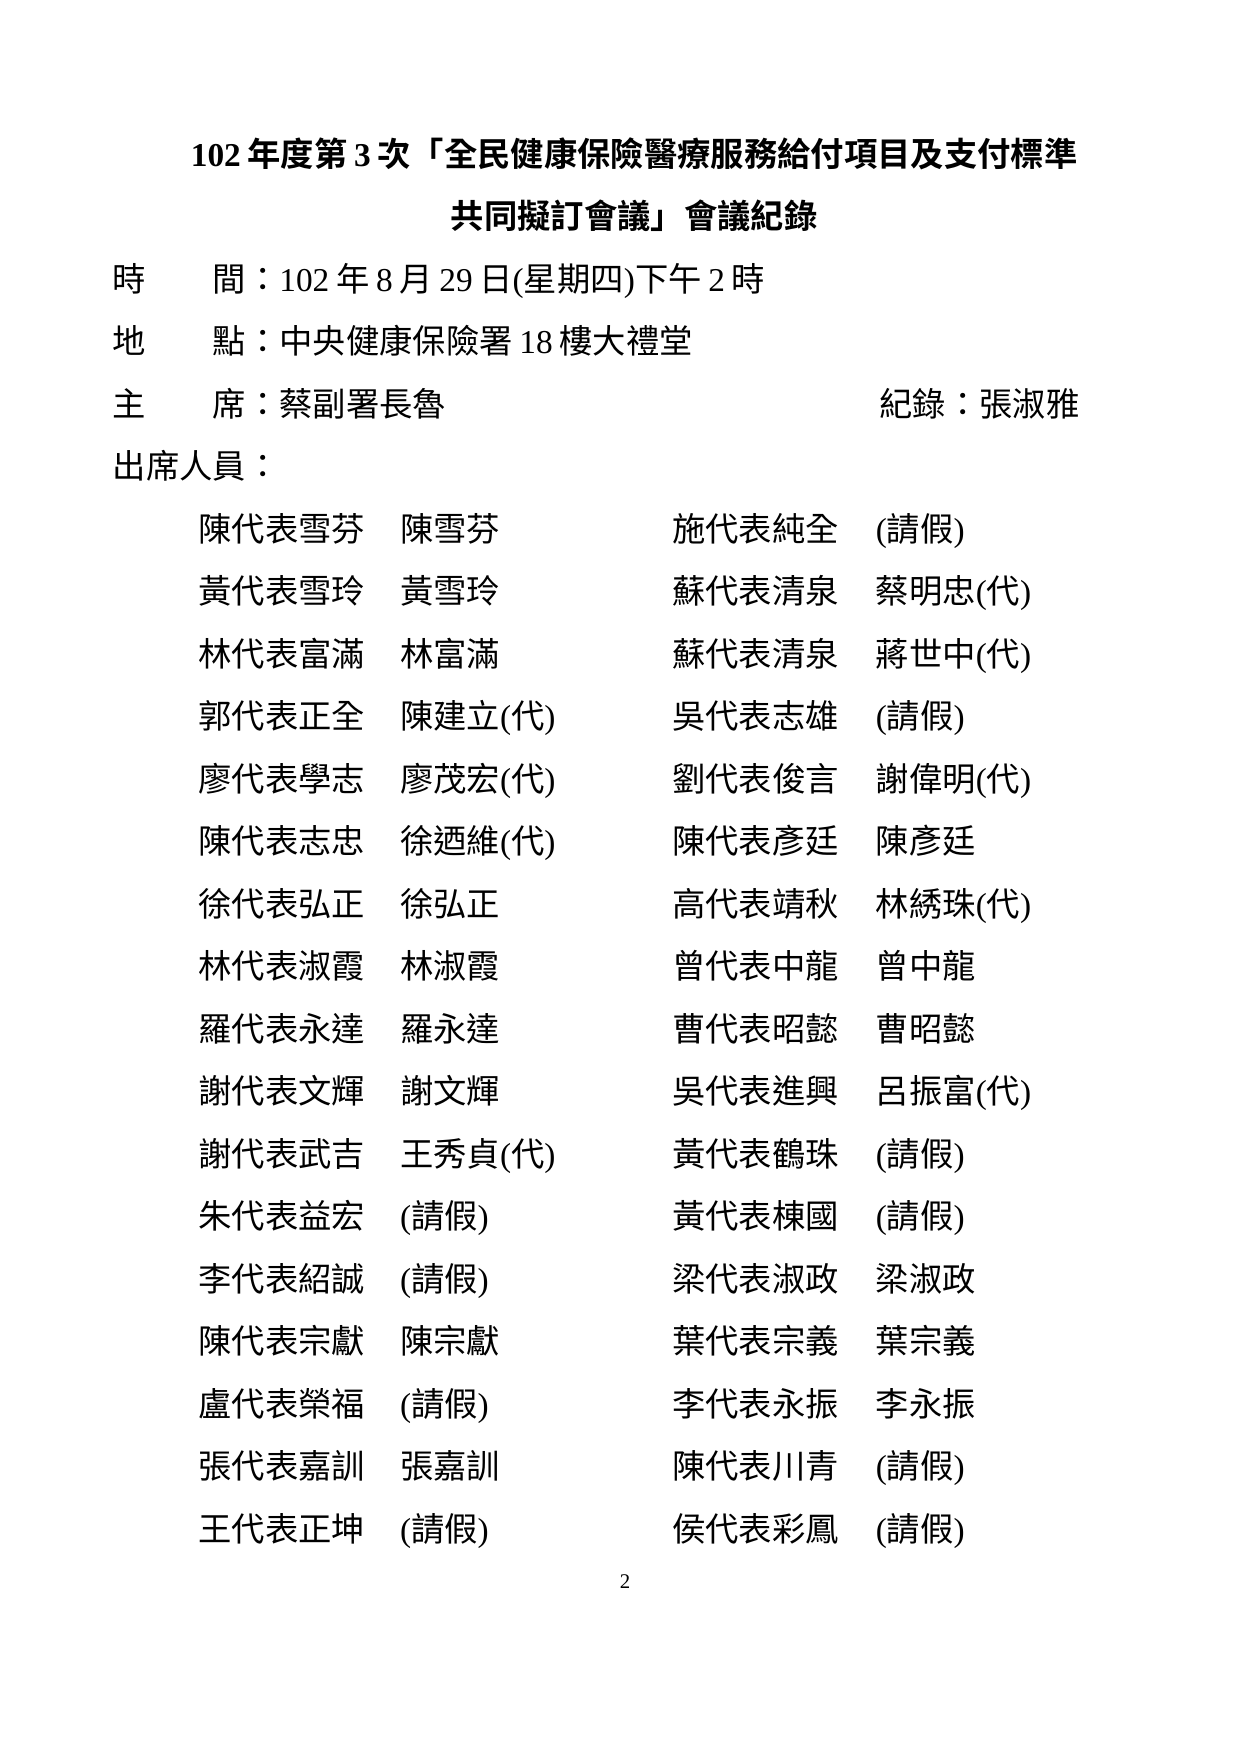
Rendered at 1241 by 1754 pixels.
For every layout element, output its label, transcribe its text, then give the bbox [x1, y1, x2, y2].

table_cell 王代表正坤 [195, 1485, 397, 1547]
table_header [601, 485, 669, 547]
table_cell 陳代表志忠 [195, 798, 397, 860]
table_cell 陳代表彥廷 [669, 798, 873, 860]
table_cell [601, 548, 669, 610]
table_cell (請假) [397, 1173, 601, 1235]
table_cell [601, 860, 669, 922]
text 主 席：蔡副署長魯 紀錄：張淑雅 [113, 360, 1137, 422]
table_cell 徐代表弘正 [195, 860, 397, 922]
table_cell [601, 735, 669, 797]
table_cell 李代表永振 [669, 1360, 873, 1422]
table_header 陳雪芬 [397, 485, 601, 547]
table_cell 徐弘正 [397, 860, 601, 922]
table_cell 陳代表川青 [669, 1423, 873, 1485]
table_header [1093, 485, 1099, 1547]
text 102年度第3次「全民健康保險醫療服務給付項目及支付標準 [112, 110, 1155, 172]
table_cell (請假) [873, 1423, 1076, 1485]
table_cell 郭代表正全 [195, 673, 397, 735]
table_cell [601, 1423, 669, 1485]
table_cell 張代表嘉訓 [195, 1423, 397, 1485]
table_cell (請假) [873, 673, 1076, 735]
table_header [189, 485, 1079, 1547]
text 出席人員： [113, 422, 1137, 485]
text 地 點：中央健康保險署18樓大禮堂 [112, 297, 1137, 360]
table_cell [601, 610, 669, 672]
table_cell [601, 1048, 669, 1110]
table_cell [601, 1173, 669, 1235]
table_cell 高代表靖秋 [669, 860, 873, 922]
table_cell 謝代表文輝 [195, 1048, 397, 1110]
text 時 間：102年8月29日(星期四)下午2時 [112, 235, 1137, 297]
table_header 施代表純全 [669, 485, 873, 547]
table_cell 羅永達 [397, 985, 601, 1047]
table_cell 蔣世中(代) [873, 610, 1076, 672]
table_header [1079, 485, 1086, 1547]
table_cell 曹昭懿 [873, 985, 1076, 1047]
table_cell 李永振 [873, 1360, 1076, 1422]
table_cell [601, 1485, 669, 1547]
table_header [1086, 485, 1093, 1547]
table_cell 葉代表宗義 [669, 1298, 873, 1360]
table_cell 黃雪玲 [397, 548, 601, 610]
table_cell 林淑霞 [397, 923, 601, 985]
table_header 陳代表雪芬 [195, 485, 397, 547]
table_cell [601, 1235, 669, 1297]
table_cell 葉宗義 [873, 1298, 1076, 1360]
table_cell 黃代表雪玲 [195, 548, 397, 610]
table_cell 羅代表永達 [195, 985, 397, 1047]
table_cell 陳宗獻 [397, 1298, 601, 1360]
table_cell 侯代表彩鳳 [669, 1485, 873, 1547]
text 共同擬訂會議」會議紀錄 [112, 172, 1155, 235]
table_cell 曹代表昭懿 [669, 985, 873, 1047]
table_cell 王秀貞(代) [397, 1110, 601, 1172]
table_cell 謝文輝 [397, 1048, 601, 1110]
table_cell 劉代表俊言 [669, 735, 873, 797]
table_cell 吳代表志雄 [669, 673, 873, 735]
table_header [1099, 485, 1106, 1547]
table_cell 徐迺維(代) [397, 798, 601, 860]
table_cell 李代表紹誠 [195, 1235, 397, 1297]
table_header [1106, 485, 1240, 1547]
table_cell 陳彥廷 [873, 798, 1076, 860]
table_cell 林綉珠(代) [873, 860, 1076, 922]
table_cell 呂振富(代) [873, 1048, 1076, 1110]
table_cell 蘇代表清泉 [669, 610, 873, 672]
table_cell (請假) [873, 1110, 1076, 1172]
table_cell 蘇代表清泉 [669, 548, 873, 610]
table_cell [601, 923, 669, 985]
table_cell 廖代表學志 [195, 735, 397, 797]
table_cell 林富滿 [397, 610, 601, 672]
table_cell [601, 673, 669, 735]
table_cell [601, 1110, 669, 1172]
table_cell 謝偉明(代) [873, 735, 1076, 797]
table_cell 朱代表益宏 [195, 1173, 397, 1235]
table_cell 林代表淑霞 [195, 923, 397, 985]
table_cell (請假) [873, 1485, 1076, 1547]
table_cell [601, 798, 669, 860]
table_cell 盧代表榮福 [195, 1360, 397, 1422]
table_cell 曾代表中龍 [669, 923, 873, 985]
table_cell [601, 985, 669, 1047]
table_cell 黃代表鶴珠 [669, 1110, 873, 1172]
table_cell 黃代表棟國 [669, 1173, 873, 1235]
table_cell 梁淑政 [873, 1235, 1076, 1297]
table_cell [601, 1298, 669, 1360]
table_cell 廖茂宏(代) [397, 735, 601, 797]
table_cell (請假) [397, 1360, 601, 1422]
table_cell 蔡明忠(代) [873, 548, 1076, 610]
table_cell 曾中龍 [873, 923, 1076, 985]
table_cell (請假) [397, 1235, 601, 1297]
table_cell 吳代表進興 [669, 1048, 873, 1110]
table_cell [601, 1360, 669, 1422]
table_cell (請假) [397, 1485, 601, 1547]
table_cell 張嘉訓 [397, 1423, 601, 1485]
table_cell 林代表富滿 [195, 610, 397, 672]
table_cell 梁代表淑政 [669, 1235, 873, 1297]
table_cell 陳建立(代) [397, 673, 601, 735]
table_cell 陳代表宗獻 [195, 1298, 397, 1360]
table_cell (請假) [873, 1173, 1076, 1235]
table_header (請假) [873, 485, 1076, 547]
table_cell 謝代表武吉 [195, 1110, 397, 1172]
